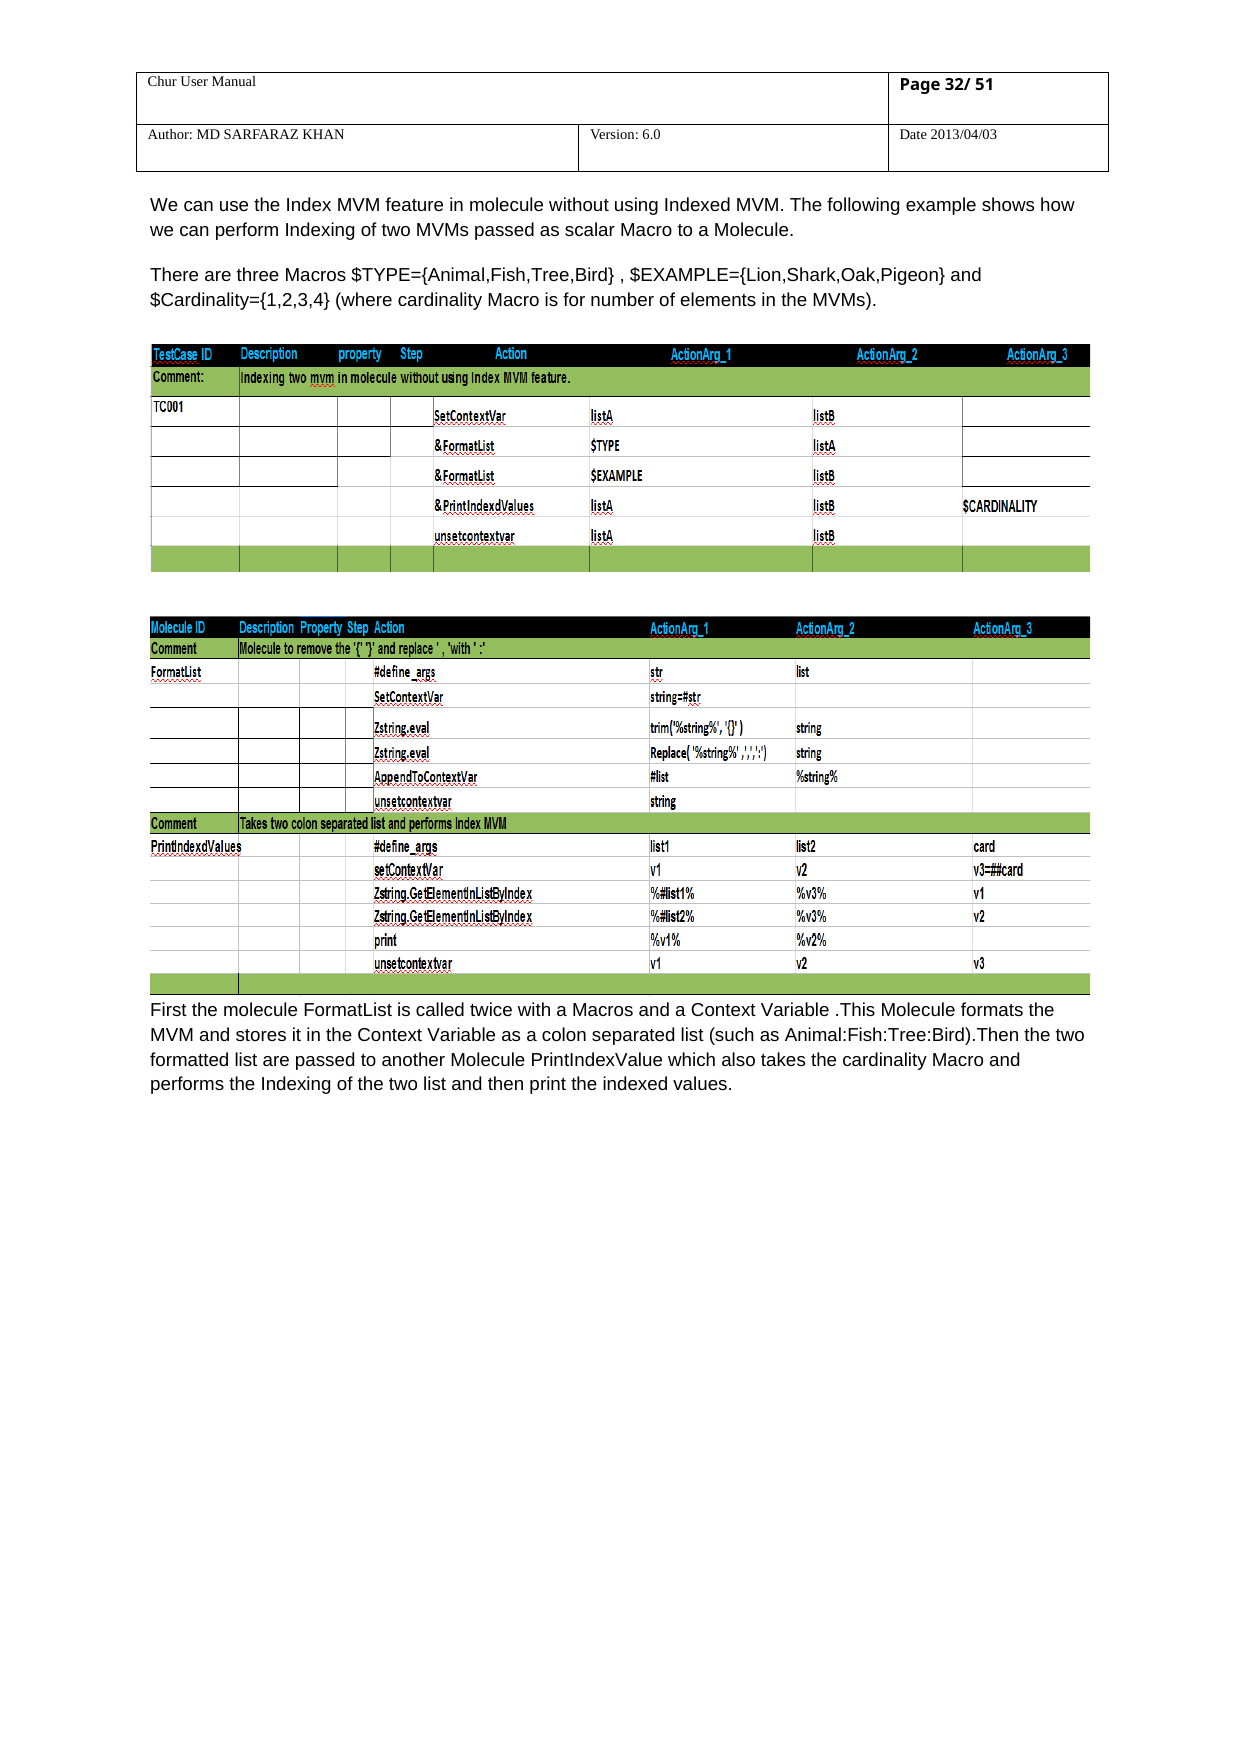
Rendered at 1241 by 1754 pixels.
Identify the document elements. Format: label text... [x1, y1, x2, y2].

text We can use the Index MVM feature in molecule without using Indexed MVM. The following example shows how we can perform Indexing of two MVMs passed as scalar Macro to a Molecule. [150, 193, 1090, 240]
text First the molecule FormatList is called twice with a Macros and a Context Variable .This Molecule formats the MVM and stores it in the Context Variable as a colon separated list (such as Animal:Fish:Tree:Bird).Then the two formatted list are passed to another Molecule PrintIndexValue which also takes the cardinality Macro and performs the Indexing of the two list and then print the indexed values. [150, 996, 1090, 1095]
text There are three Macros $TYPE={Animal,Fish,Tree,Bird} , $EXAMPLE={Lion,Shark,Oak,Pigeon} and $Cardinality={1,2,3,4} (where cardinality Macro is for number of elements in the MVMs). [150, 264, 1090, 310]
